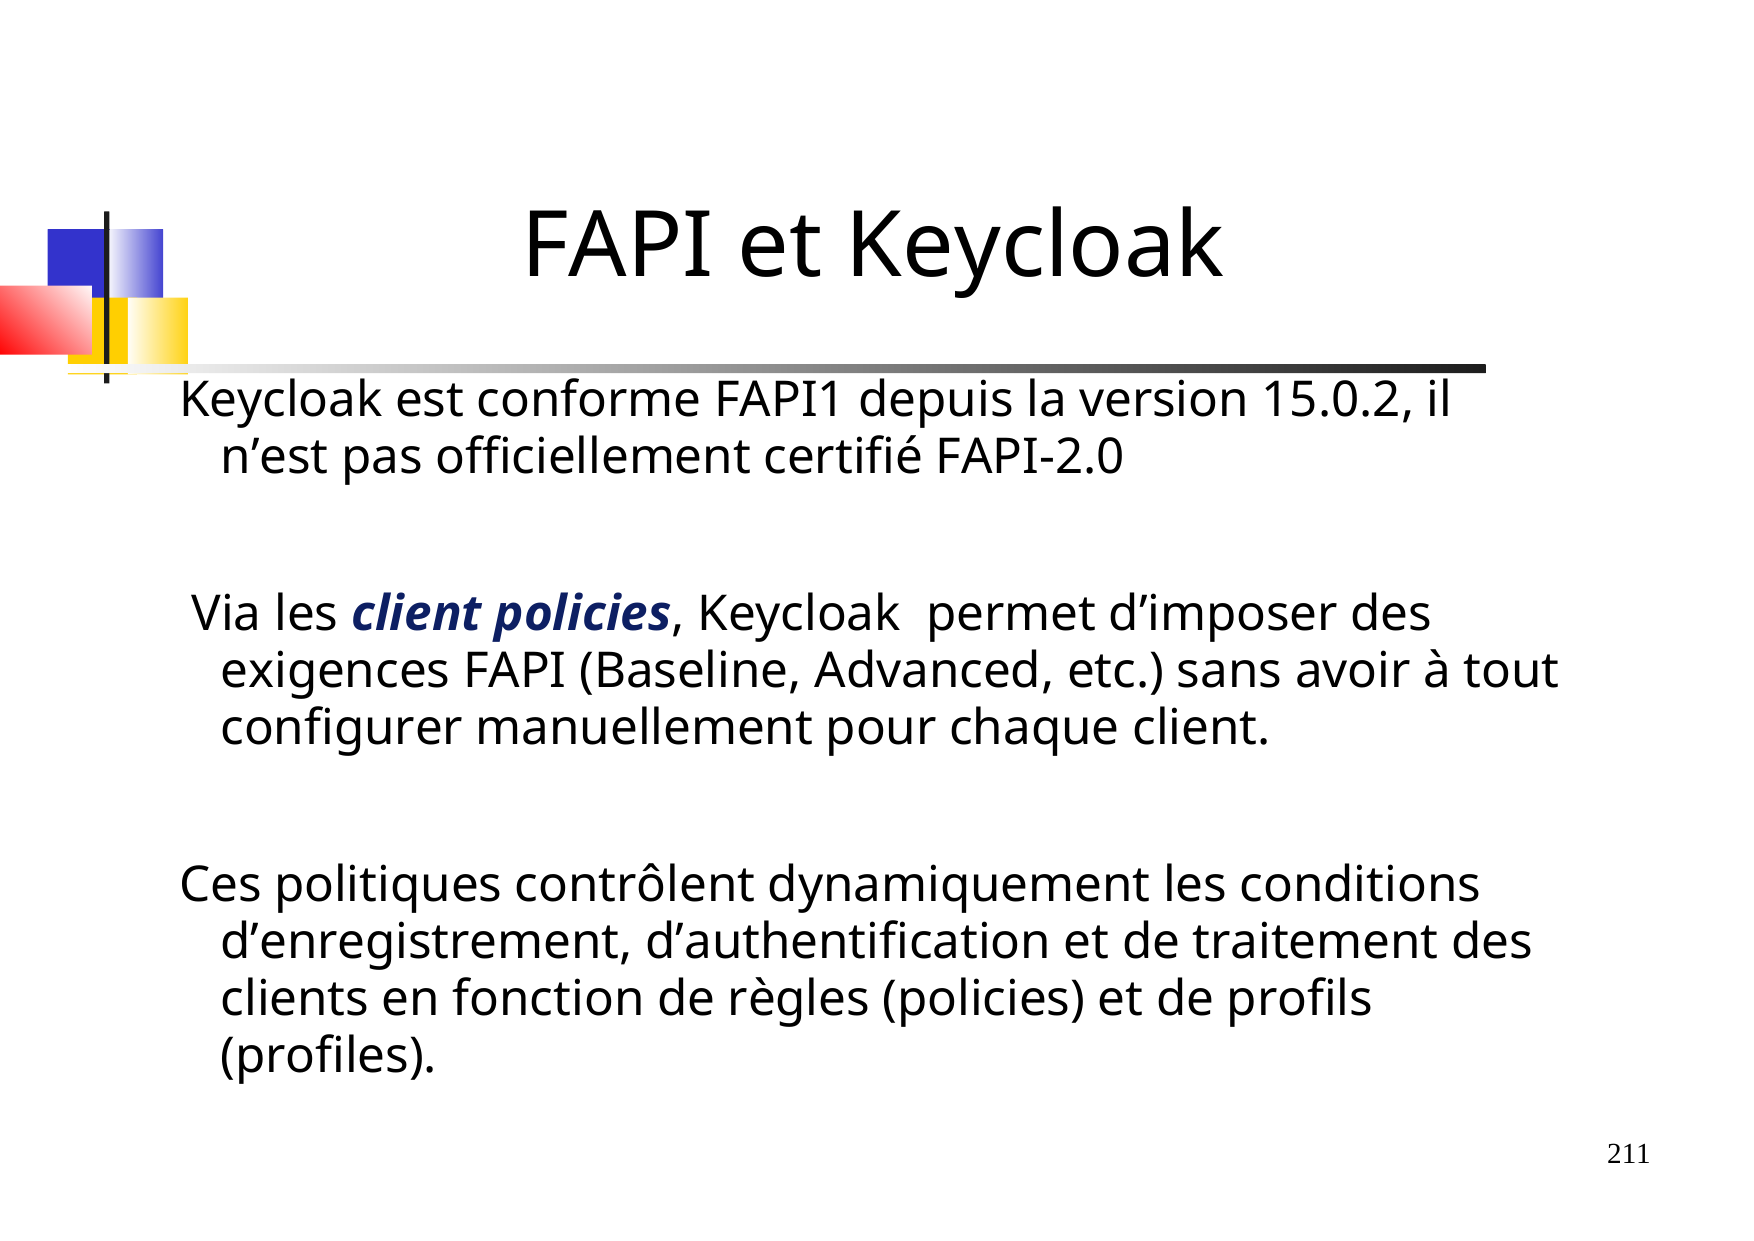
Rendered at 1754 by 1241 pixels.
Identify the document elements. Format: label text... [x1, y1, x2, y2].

title FAPI et Keycloak [179, 139, 1567, 351]
list Keycloak est conforme FAPI1 depuis la version 15.0.2, il n’est pas officiellement certifié FAPI-2.0 Via les client policies, Keycloak permet d’imposer des exigences FAPI (Baseline, Advanced, etc.) sans avoir à tout configurer manuellement pour chaque client. Ces politiques contrôlent dynamiquement les conditions d’enregistrement, d’authentification et de traitement des clients en fonction de règles (policies) et de profils (profiles). [179, 371, 1567, 1091]
